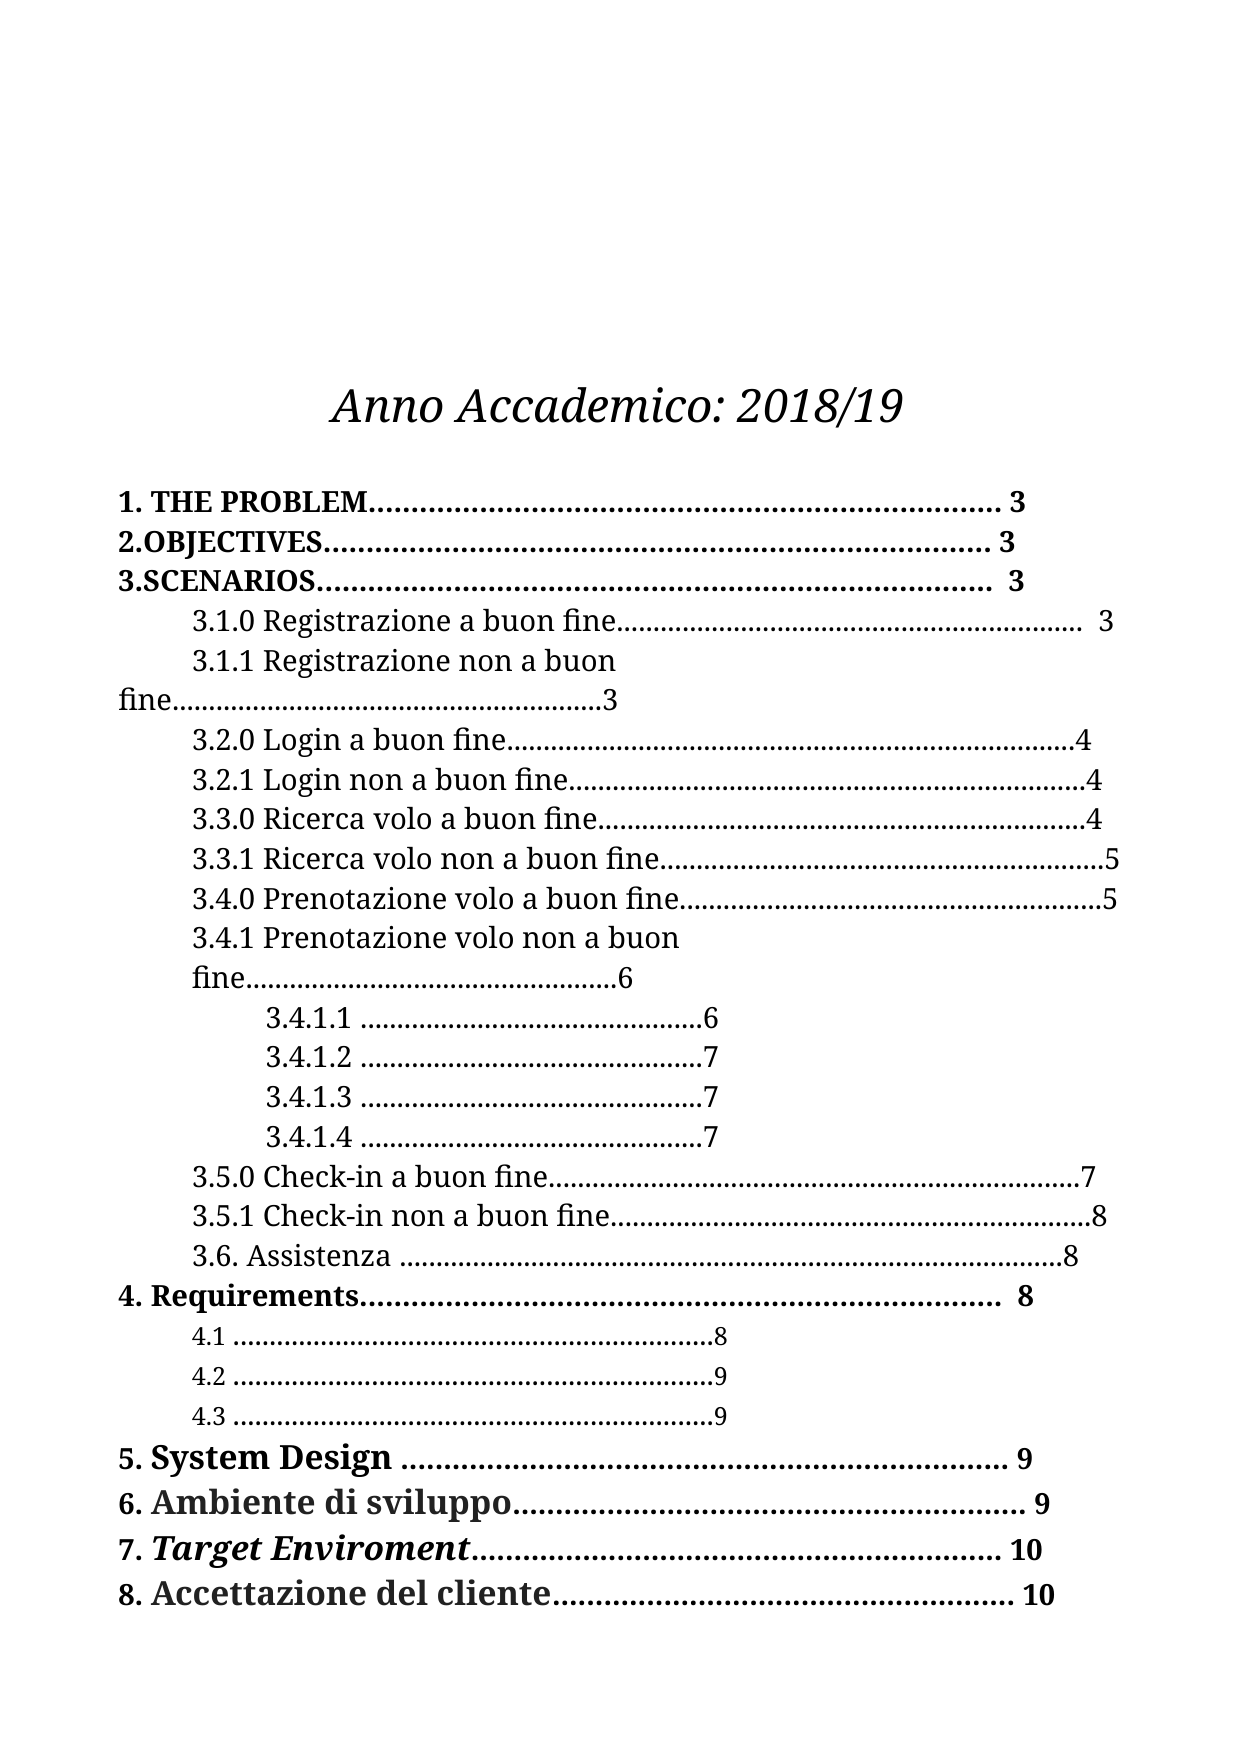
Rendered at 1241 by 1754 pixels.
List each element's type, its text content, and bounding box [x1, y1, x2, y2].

text 4.2 ..................................................................9 [118, 1354, 1122, 1394]
text 8. Accettazione del cliente...................................................... 10 [118, 1570, 1122, 1615]
subtitle 3.4.1 Prenotazione volo non a buon fine...................................................6 [192, 918, 1122, 997]
text 5. System Design ....................................................................... 9 [118, 1434, 1122, 1479]
text 3.4.1.4 ...............................................7 [192, 1116, 1122, 1156]
text 3.1.1 Registrazione non a buon fine...........................................................3 [118, 640, 1122, 719]
subtitle 3.4.1.1 ...............................................6 [118, 997, 1122, 1037]
text 4. Requirements........................................................................... 8 [118, 1275, 1122, 1314]
subtitle 3.1.0 Registrazione a buon fine................................................................ 3 [118, 600, 1122, 640]
text 4.1 ..................................................................8 [118, 1314, 1122, 1354]
text 3.6. Assistenza ...........................................................................................8 [118, 1235, 1122, 1275]
text 3.4.1.3 ...............................................7 [118, 1076, 1122, 1116]
text 7. Target Enviroment.............................................................. 10 [118, 1524, 1122, 1570]
text 6. Ambiente di sviluppo............................................................ 9 [118, 1479, 1122, 1524]
subtitle 3.2.1 Login non a buon fine.......................................................................4 [118, 759, 1122, 799]
subtitle 3.3.0 Ricerca volo a buon fine...................................................................4 [118, 799, 1122, 838]
subtitle 3.3.1 Ricerca volo non a buon fine.............................................................5 [118, 838, 1122, 878]
text Anno Accademico: 2018/19 [118, 373, 1122, 436]
text 3.4.1.2 ...............................................7 [118, 1037, 1122, 1076]
subtitle 1. THE PROBLEM.......................................................................... 3 2.OBJECTIVES.............................................................................. 3 3.SCENARIOS............................................................................... 3 [118, 481, 1122, 600]
text 4.3 ..................................................................9 [118, 1394, 1122, 1434]
subtitle 3.5.0 Check-in a buon fine.........................................................................7 [118, 1156, 1122, 1196]
subtitle 3.5.1 Check-in non a buon fine..................................................................8 [118, 1196, 1122, 1235]
subtitle 3.4.0 Prenotazione volo a buon fine..........................................................5 [192, 878, 1122, 918]
subtitle 3.2.0 Login a buon fine..............................................................................4 [118, 719, 1122, 759]
